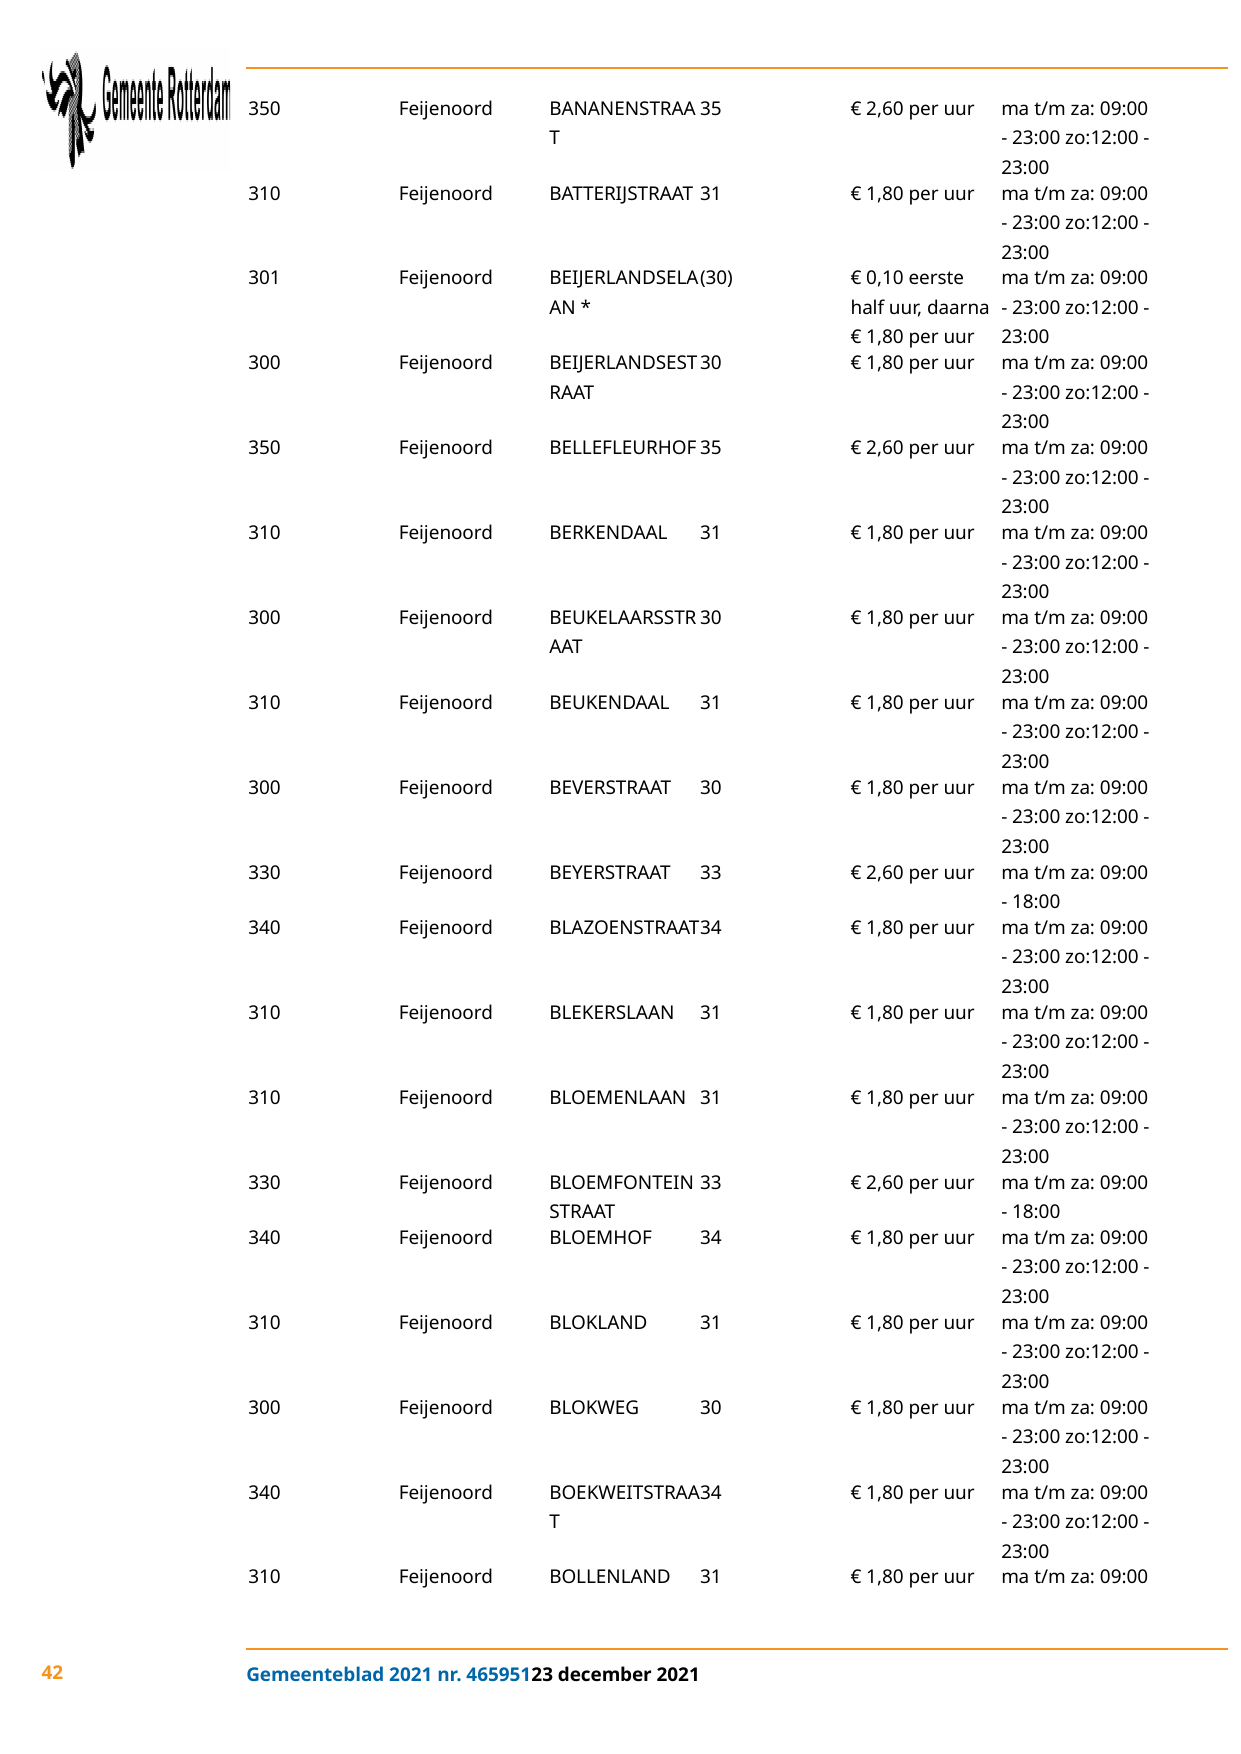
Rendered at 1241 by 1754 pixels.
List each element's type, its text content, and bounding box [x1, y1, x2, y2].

table_cell Feijenoord [399, 1309, 549, 1394]
table_cell BOLLENLAND [549, 1564, 700, 1589]
table_cell 35 [700, 434, 850, 519]
table_cell ma t/m za: 09:00 - 23:00 zo:12:00 - 23:00 [1001, 1224, 1152, 1309]
table_cell ma t/m za: 09:00 - 18:00 [1001, 1169, 1152, 1224]
table_cell € 1,80 per uur [850, 999, 1001, 1084]
table_cell 310 [248, 999, 398, 1084]
table_cell € 0,10 eerste half uur, daarna € 1,80 per uur [850, 265, 1001, 349]
table_cell 31 [700, 1309, 850, 1394]
table_cell € 1,80 per uur [850, 1479, 1001, 1564]
table_cell (30) [700, 265, 850, 349]
table_cell € 1,80 per uur [850, 519, 1001, 604]
table_cell ma t/m za: 09:00 - 23:00 zo:12:00 - 23:00 [1001, 95, 1152, 180]
table_cell 310 [248, 1309, 398, 1394]
table_cell 31 [700, 1564, 850, 1589]
table_cell BLEKERSLAAN [549, 999, 700, 1084]
table_cell 310 [248, 1564, 398, 1589]
table_cell Feijenoord [399, 774, 549, 859]
table_cell € 2,60 per uur [850, 859, 1001, 914]
table_cell ma t/m za: 09:00 [1001, 1564, 1152, 1589]
table_cell 34 [700, 1479, 850, 1564]
table_cell Feijenoord [399, 265, 549, 349]
table_cell Feijenoord [399, 180, 549, 264]
table_cell BOEKWEITSTRAAT [549, 1479, 700, 1564]
table_cell BLOKWEG [549, 1394, 700, 1479]
table_cell BLOEMFONTEINSTRAAT [549, 1169, 700, 1224]
table_cell BELLEFLEURHOF [549, 434, 700, 519]
table_cell Feijenoord [399, 434, 549, 519]
table_cell 350 [248, 95, 398, 180]
table_cell € 1,80 per uur [850, 1084, 1001, 1169]
table_cell 31 [700, 180, 850, 264]
table_cell ma t/m za: 09:00 - 23:00 zo:12:00 - 23:00 [1001, 434, 1152, 519]
table_cell ma t/m za: 09:00 - 23:00 zo:12:00 - 23:00 [1001, 350, 1152, 434]
table_cell ma t/m za: 09:00 - 23:00 zo:12:00 - 23:00 [1001, 1394, 1152, 1479]
table_cell BEIJERLANDSESTRAAT [549, 350, 700, 434]
table_cell 31 [700, 519, 850, 604]
table_cell 33 [700, 859, 850, 914]
table_cell 30 [700, 604, 850, 689]
table_cell Feijenoord [399, 689, 549, 774]
table_cell 330 [248, 859, 398, 914]
table_cell 310 [248, 180, 398, 264]
table_cell 300 [248, 350, 398, 434]
table_cell € 1,80 per uur [850, 604, 1001, 689]
table_cell Feijenoord [399, 95, 549, 180]
table_cell Feijenoord [399, 1479, 549, 1564]
table_cell 31 [700, 689, 850, 774]
table_cell ma t/m za: 09:00 - 23:00 zo:12:00 - 23:00 [1001, 689, 1152, 774]
table_cell 30 [700, 1394, 850, 1479]
table_cell Feijenoord [399, 1224, 549, 1309]
table_cell 300 [248, 774, 398, 859]
table_cell 310 [248, 689, 398, 774]
table_cell 310 [248, 1084, 398, 1169]
table_cell 300 [248, 604, 398, 689]
table_cell 31 [700, 999, 850, 1084]
table_cell ma t/m za: 09:00 - 23:00 zo:12:00 - 23:00 [1001, 774, 1152, 859]
table_cell Feijenoord [399, 1084, 549, 1169]
table_cell € 2,60 per uur [850, 95, 1001, 180]
table_cell € 1,80 per uur [850, 180, 1001, 264]
table_cell 30 [700, 774, 850, 859]
table_cell Feijenoord [399, 1564, 549, 1589]
table_cell € 1,80 per uur [850, 774, 1001, 859]
table_cell 34 [700, 914, 850, 999]
table_cell 31 [700, 1084, 850, 1169]
table_cell ma t/m za: 09:00 - 23:00 zo:12:00 - 23:00 [1001, 1309, 1152, 1394]
picture [41, 47, 231, 172]
table_cell 34 [700, 1224, 850, 1309]
table_cell BEUKENDAAL [549, 689, 700, 774]
table_cell Feijenoord [399, 519, 549, 604]
table_cell ma t/m za: 09:00 - 23:00 zo:12:00 - 23:00 [1001, 999, 1152, 1084]
table_cell BERKENDAAL [549, 519, 700, 604]
table_cell BEVERSTRAAT [549, 774, 700, 859]
table_cell € 1,80 per uur [850, 1309, 1001, 1394]
table_cell 310 [248, 519, 398, 604]
table_cell 340 [248, 1479, 398, 1564]
table_cell BEYERSTRAAT [549, 859, 700, 914]
table_cell € 2,60 per uur [850, 1169, 1001, 1224]
table_cell € 1,80 per uur [850, 914, 1001, 999]
table_cell 340 [248, 914, 398, 999]
table_cell € 2,60 per uur [850, 434, 1001, 519]
table_cell 350 [248, 434, 398, 519]
table_cell ma t/m za: 09:00 - 18:00 [1001, 859, 1152, 914]
table_cell € 1,80 per uur [850, 689, 1001, 774]
table_cell Feijenoord [399, 350, 549, 434]
table_cell Feijenoord [399, 914, 549, 999]
table_cell 340 [248, 1224, 398, 1309]
table_cell € 1,80 per uur [850, 1394, 1001, 1479]
table_cell BANANENSTRAAT [549, 95, 700, 180]
table_cell ma t/m za: 09:00 - 23:00 zo:12:00 - 23:00 [1001, 914, 1152, 999]
table_cell BLOEMENLAAN [549, 1084, 700, 1169]
table_cell 33 [700, 1169, 850, 1224]
table_cell 330 [248, 1169, 398, 1224]
table_cell 35 [700, 95, 850, 180]
table_cell Feijenoord [399, 859, 549, 914]
table_cell ma t/m za: 09:00 - 23:00 zo:12:00 - 23:00 [1001, 180, 1152, 264]
table_cell Feijenoord [399, 604, 549, 689]
table_cell € 1,80 per uur [850, 350, 1001, 434]
table_cell ma t/m za: 09:00 - 23:00 zo:12:00 - 23:00 [1001, 265, 1152, 349]
table_cell ma t/m za: 09:00 - 23:00 zo:12:00 - 23:00 [1001, 519, 1152, 604]
table_cell Feijenoord [399, 999, 549, 1084]
table_cell BEUKELAARSSTRAAT [549, 604, 700, 689]
table_cell BATTERIJSTRAAT [549, 180, 700, 264]
table_cell 300 [248, 1394, 398, 1479]
table_cell BEIJERLANDSELAAN * [549, 265, 700, 349]
table_cell ma t/m za: 09:00 - 23:00 zo:12:00 - 23:00 [1001, 1084, 1152, 1169]
table_cell € 1,80 per uur [850, 1564, 1001, 1589]
table_cell BLOEMHOF [549, 1224, 700, 1309]
table_cell Feijenoord [399, 1394, 549, 1479]
table_cell € 1,80 per uur [850, 1224, 1001, 1309]
table_cell ma t/m za: 09:00 - 23:00 zo:12:00 - 23:00 [1001, 1479, 1152, 1564]
table_cell Feijenoord [399, 1169, 549, 1224]
table_cell ma t/m za: 09:00 - 23:00 zo:12:00 - 23:00 [1001, 604, 1152, 689]
table_cell 30 [700, 350, 850, 434]
table_cell 301 [248, 265, 398, 349]
table_cell BLAZOENSTRAAT [549, 914, 700, 999]
table_cell BLOKLAND [549, 1309, 700, 1394]
